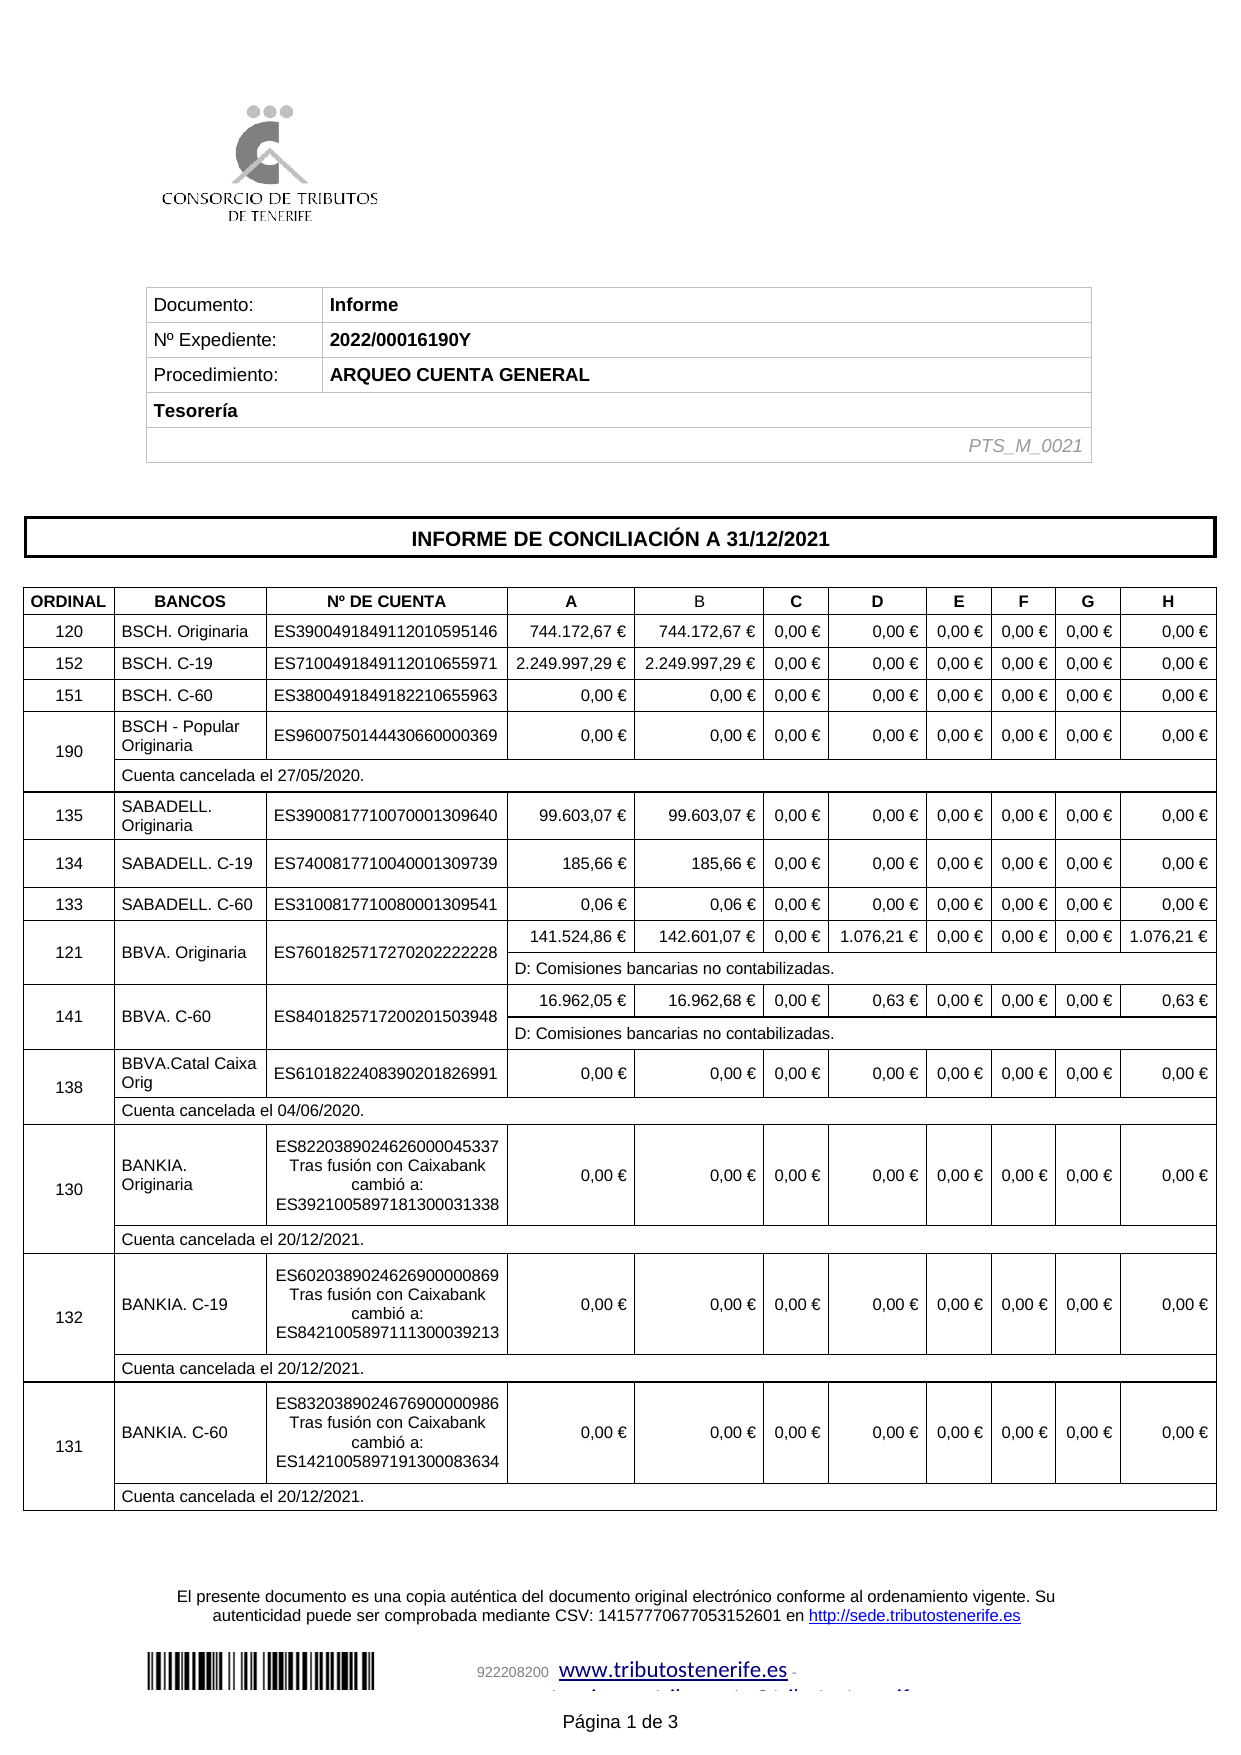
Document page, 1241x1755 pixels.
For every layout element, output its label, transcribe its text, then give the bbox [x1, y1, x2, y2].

table_cell Cuenta cancelada el 27/05/2020. [115, 760, 1216, 791]
table_cell 2.249.997,29 € [508, 648, 634, 679]
table_cell 0,00 € [764, 840, 828, 887]
table_header C [764, 588, 828, 614]
table_cell 0,00 € [764, 888, 828, 919]
table_cell 0,00 € [992, 888, 1055, 919]
table_cell ES8401825717200201503948 [267, 985, 507, 1049]
table_cell PTS_M_0021 [147, 428, 1091, 462]
table_cell 0,00 € [1121, 1254, 1216, 1354]
table_cell 0,00 € [1056, 840, 1120, 887]
table_cell ES8220389024626000045337 Tras fusión con Caixabank cambió a: ES3921005897181300031338 [267, 1125, 507, 1225]
table_cell 0,00 € [764, 793, 828, 839]
table_cell 0,63 € [829, 985, 926, 1016]
table_cell 0,00 € [508, 1254, 634, 1354]
table_cell 0,00 € [927, 1050, 991, 1097]
table_cell 0,00 € [927, 680, 991, 711]
table_cell 0,00 € [1121, 840, 1216, 887]
text INFORME DE CONCILIACIÓN A 31/12/2021 [411, 527, 1213, 551]
table_cell 99.603,07 € [635, 793, 763, 839]
table_cell 0,00 € [829, 840, 926, 887]
table_cell 0,00 € [829, 615, 926, 647]
table_cell 0,00 € [508, 1383, 634, 1482]
table_cell 0,00 € [1056, 1254, 1120, 1354]
table_cell 0,00 € [992, 1125, 1055, 1225]
table_cell 0,00 € [1121, 648, 1216, 679]
table_header Documento: [147, 288, 322, 322]
table_cell 0,00 € [635, 1050, 763, 1097]
table_cell 0,00 € [1056, 1383, 1120, 1482]
table_cell ES7400817710040001309739 [267, 840, 507, 887]
table_cell 0,00 € [764, 921, 828, 952]
table_cell 134 [24, 840, 114, 887]
table_cell 185,66 € [508, 840, 634, 887]
table_cell 0,06 € [635, 888, 763, 919]
table_cell 120 [24, 615, 114, 647]
table_cell Cuenta cancelada el 20/12/2021. [115, 1226, 1216, 1253]
table_cell 0,00 € [829, 1254, 926, 1354]
table_cell ES8320389024676900000986 Tras fusión con Caixabank cambió a: ES1421005897191300083634 [267, 1383, 507, 1482]
table_cell BSCH - Popular Originaria [115, 712, 266, 759]
table_cell 0,00 € [992, 648, 1055, 679]
table_cell Tesorería [147, 393, 1091, 427]
table_cell 0,00 € [1121, 1383, 1216, 1482]
table_cell 0,00 € [927, 921, 991, 952]
table_cell 0,00 € [1121, 793, 1216, 839]
table_cell 0,00 € [927, 1383, 991, 1482]
table_cell 0,00 € [927, 985, 991, 1016]
table_cell ARQUEO CUENTA GENERAL [323, 358, 1091, 392]
table_cell 0,00 € [829, 1383, 926, 1482]
table_cell 744.172,67 € [508, 615, 634, 647]
table_cell 0,00 € [992, 680, 1055, 711]
table_cell 0,00 € [992, 1050, 1055, 1097]
table_cell Nº Expediente: [147, 323, 322, 357]
table_cell 0,00 € [508, 680, 634, 711]
table_cell 0,00 € [927, 1125, 991, 1225]
table_cell BSCH. C-60 [115, 680, 266, 711]
table_cell 142.601,07 € [635, 921, 763, 952]
table_cell 0,00 € [635, 680, 763, 711]
table_cell 0,00 € [764, 712, 828, 759]
table_cell 0,00 € [1056, 615, 1120, 647]
table_cell 0,00 € [1056, 888, 1120, 919]
table_cell SABADELL. C-60 [115, 888, 266, 919]
table_cell Procedimiento: [147, 358, 322, 392]
table_cell 0,00 € [992, 921, 1055, 952]
table_cell 0,00 € [1121, 1125, 1216, 1225]
table_cell SABADELL. C-19 [115, 840, 266, 887]
table_cell 0,00 € [764, 615, 828, 647]
table_cell BANKIA. C-60 [115, 1383, 266, 1482]
table_cell BSCH. Originaria [115, 615, 266, 647]
table_cell 0,00 € [764, 648, 828, 679]
table_cell 0,06 € [508, 888, 634, 919]
table_cell 130 [24, 1125, 114, 1253]
table_cell 141.524,86 € [508, 921, 634, 952]
table_cell 16.962,05 € [508, 985, 634, 1016]
table_cell 0,00 € [1121, 712, 1216, 759]
table_cell 744.172,67 € [635, 615, 763, 647]
table_cell 135 [24, 793, 114, 839]
table_cell 141 [24, 985, 114, 1049]
table_cell 0,00 € [764, 985, 828, 1016]
table_cell 2022/00016190Y [323, 323, 1091, 357]
table_cell 0,00 € [829, 680, 926, 711]
table_header H [1121, 588, 1216, 614]
table_cell 0,00 € [1056, 793, 1120, 839]
table_cell 133 [24, 888, 114, 919]
table_cell 0,00 € [1121, 680, 1216, 711]
table_cell 1.076,21 € [1121, 921, 1216, 952]
table_cell BBVA. Originaria [115, 921, 266, 984]
table_cell ES6101822408390201826991 [267, 1050, 507, 1097]
table_cell D: Comisiones bancarias no contabilizadas. [508, 953, 1216, 984]
table_cell 0,00 € [1056, 680, 1120, 711]
table_header G [1056, 588, 1120, 614]
table_cell 0,00 € [992, 793, 1055, 839]
table_cell ES3800491849182210655963 [267, 680, 507, 711]
table_cell 0,00 € [992, 1383, 1055, 1482]
table_cell BANKIA. Originaria [115, 1125, 266, 1225]
table_cell 0,00 € [764, 680, 828, 711]
table_cell D: Comisiones bancarias no contabilizadas. [508, 1018, 1216, 1049]
table_header B [635, 588, 763, 614]
table_cell 0,00 € [1121, 615, 1216, 647]
table_cell 0,00 € [829, 1125, 926, 1225]
table_cell 0,00 € [635, 1125, 763, 1225]
text El presente documento es una copia auténtica del documento original electrónico conforme al ordenamiento vigente. Su autenticidad puede ser comprobada mediante CSV: 14157770677053152601 en http://sede.tributostenerife.es [177, 1587, 1140, 1625]
table_cell 0,00 € [1056, 985, 1120, 1016]
table_header Nº DE CUENTA [267, 588, 507, 614]
table_cell 0,00 € [508, 1050, 634, 1097]
table_cell 0,00 € [992, 840, 1055, 887]
table_cell 152 [24, 648, 114, 679]
table_cell 0,00 € [1056, 712, 1120, 759]
table_cell 132 [24, 1254, 114, 1381]
table_header A [508, 588, 634, 614]
table_cell 0,00 € [1056, 648, 1120, 679]
table_header E [927, 588, 991, 614]
table_cell 121 [24, 921, 114, 984]
table_cell BBVA. C-60 [115, 985, 266, 1049]
table_cell BBVA.Catal Caixa Orig [115, 1050, 266, 1097]
table_cell 138 [24, 1050, 114, 1124]
table_cell ES7601825717270202222228 [267, 921, 507, 984]
table_header ORDINAL [24, 588, 114, 614]
table_cell 0,00 € [927, 888, 991, 919]
table_cell 0,00 € [829, 1050, 926, 1097]
table_cell ES3900491849112010595146 [267, 615, 507, 647]
table_cell 0,00 € [1056, 1125, 1120, 1225]
table_cell ES6020389024626900000869 Tras fusión con Caixabank cambió a: ES8421005897111300039213 [267, 1254, 507, 1354]
table_cell 0,00 € [764, 1383, 828, 1482]
table_cell 0,00 € [508, 1125, 634, 1225]
table_cell 0,63 € [1121, 985, 1216, 1016]
table_cell 0,00 € [829, 712, 926, 759]
table_cell ES3900817710070001309640 [267, 793, 507, 839]
table_cell 0,00 € [829, 793, 926, 839]
table_cell 0,00 € [927, 840, 991, 887]
table_cell ES9600750144430660000369 [267, 712, 507, 759]
table_cell 0,00 € [764, 1050, 828, 1097]
table_cell 1.076,21 € [829, 921, 926, 952]
table_cell 131 [24, 1383, 114, 1510]
table_cell 151 [24, 680, 114, 711]
table_cell 0,00 € [829, 648, 926, 679]
table_cell ES3100817710080001309541 [267, 888, 507, 919]
table_cell 0,00 € [927, 615, 991, 647]
table_cell 99.603,07 € [508, 793, 634, 839]
table_cell Cuenta cancelada el 20/12/2021. [115, 1355, 1216, 1381]
table_cell 0,00 € [1121, 1050, 1216, 1097]
table_cell 0,00 € [992, 1254, 1055, 1354]
table_cell 0,00 € [927, 648, 991, 679]
table_cell ES7100491849112010655971 [267, 648, 507, 679]
table_cell 16.962,68 € [635, 985, 763, 1016]
table_cell 0,00 € [1056, 1050, 1120, 1097]
table_cell 0,00 € [1121, 888, 1216, 919]
table_cell 185,66 € [635, 840, 763, 887]
table_cell 0,00 € [927, 793, 991, 839]
table_cell BSCH. C-19 [115, 648, 266, 679]
table_cell Cuenta cancelada el 20/12/2021. [115, 1484, 1216, 1510]
table_cell SABADELL. Originaria [115, 793, 266, 839]
table_cell 0,00 € [1056, 921, 1120, 952]
table_cell 0,00 € [829, 888, 926, 919]
table_header D [829, 588, 926, 614]
table_cell 2.249.997,29 € [635, 648, 763, 679]
table_cell BANKIA. C-19 [115, 1254, 266, 1354]
table_cell 0,00 € [992, 712, 1055, 759]
table_cell 0,00 € [992, 615, 1055, 647]
table_cell 0,00 € [508, 712, 634, 759]
table_cell 0,00 € [635, 1383, 763, 1482]
table_cell Cuenta cancelada el 04/06/2020. [115, 1098, 1216, 1124]
table_cell 0,00 € [992, 985, 1055, 1016]
table_cell 0,00 € [635, 1254, 763, 1354]
table_header BANCOS [115, 588, 266, 614]
table_header Informe [323, 288, 1091, 322]
table_cell 0,00 € [764, 1254, 828, 1354]
table_cell 0,00 € [635, 712, 763, 759]
table_cell 190 [24, 712, 114, 791]
table_cell 0,00 € [927, 1254, 991, 1354]
table_cell 0,00 € [927, 712, 991, 759]
table_header F [992, 588, 1055, 614]
table_cell 0,00 € [764, 1125, 828, 1225]
